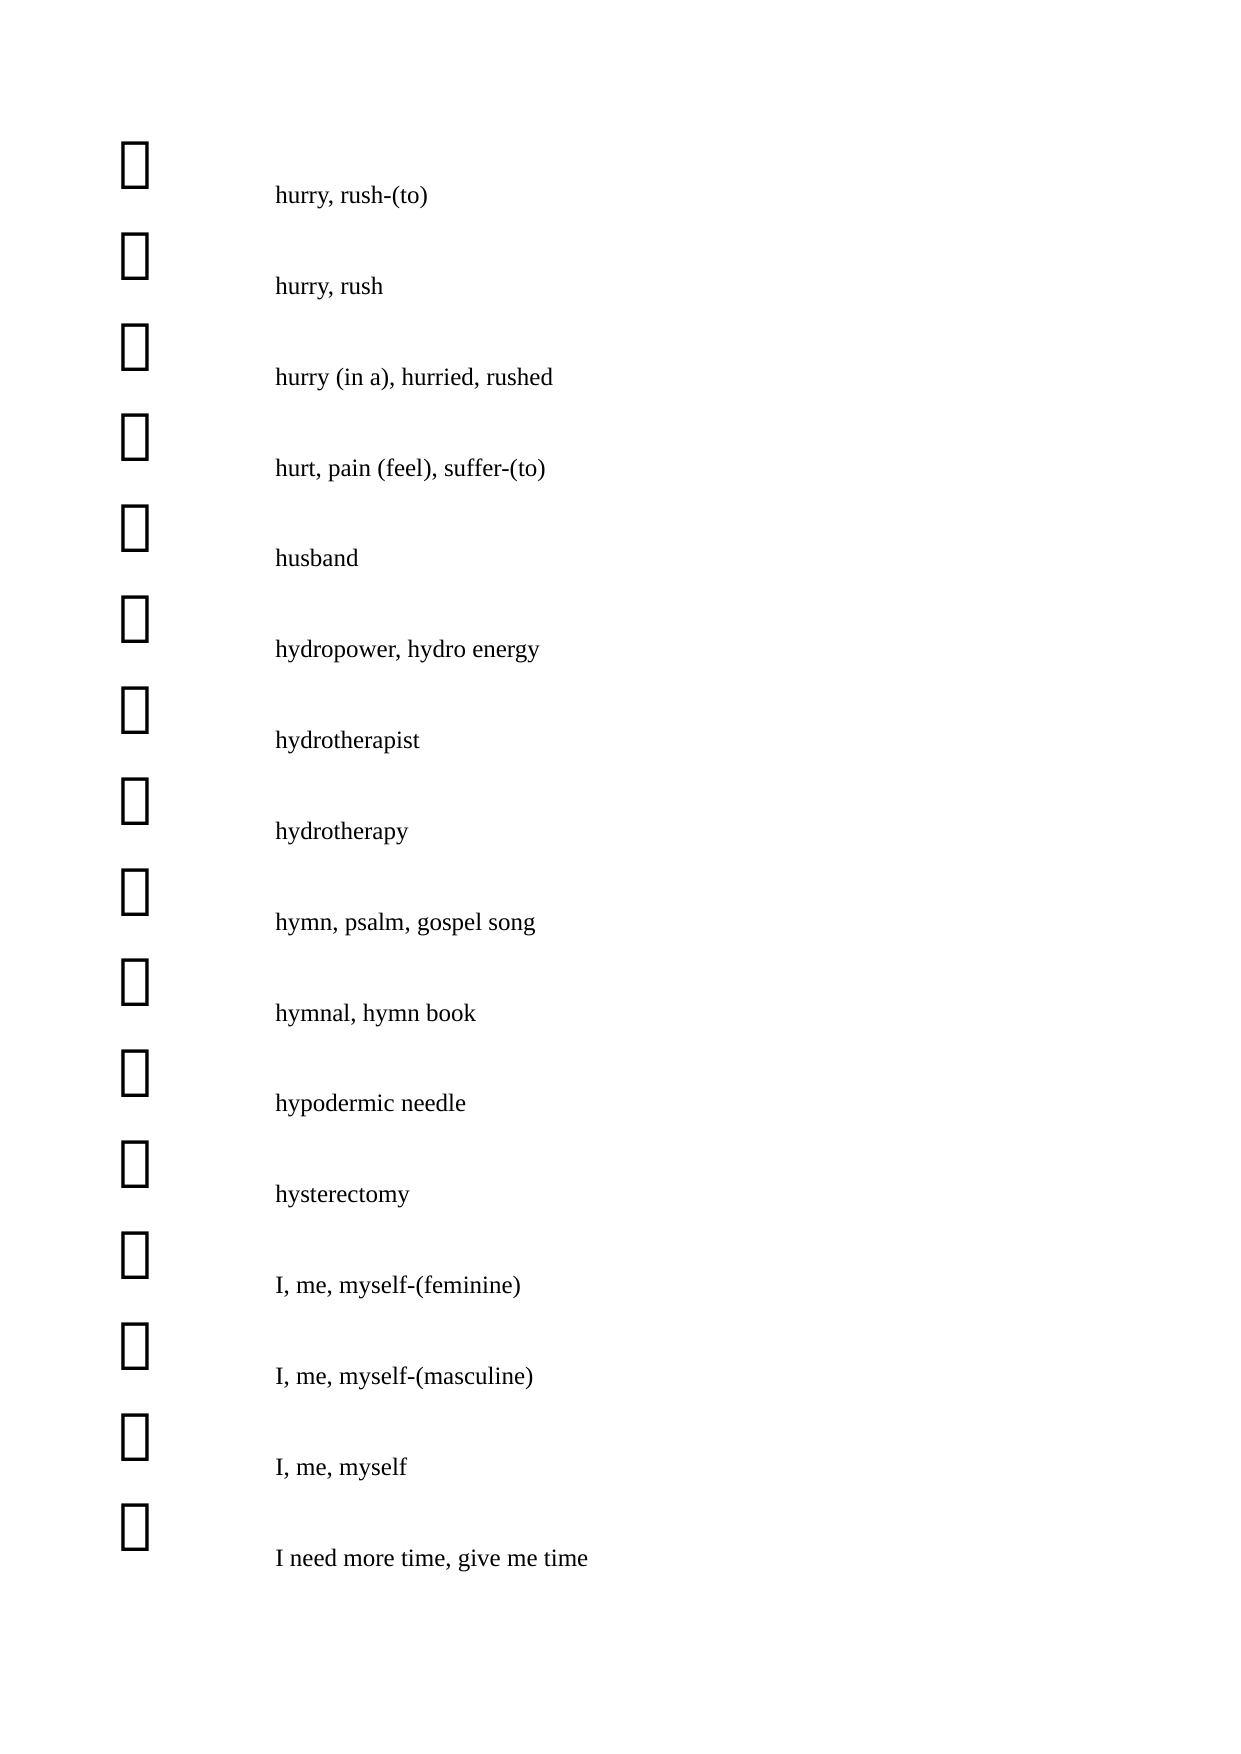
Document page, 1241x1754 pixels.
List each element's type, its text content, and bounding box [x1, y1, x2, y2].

table_cell hurry (in a), hurried, rushed [275, 300, 949, 391]
table_cell  [115, 118, 275, 209]
table_cell  [115, 663, 275, 754]
table_cell hypodermic needle [275, 1026, 949, 1117]
table_cell  [115, 481, 275, 572]
table_cell  [115, 1299, 275, 1390]
table_cell I need more time, give me time [275, 1481, 949, 1571]
table_cell hymn, psalm, gospel song [275, 845, 949, 936]
table_cell  [115, 300, 275, 391]
table_cell  [115, 1390, 275, 1481]
table_cell hurt, pain (feel), suffer-(to) [275, 391, 949, 481]
table_cell  [115, 391, 275, 481]
table_cell  [115, 1208, 275, 1299]
table_cell  [115, 572, 275, 663]
table_cell I, me, myself [275, 1390, 949, 1481]
table_cell hydrotherapist [275, 663, 949, 754]
table_cell  [115, 1117, 275, 1208]
table_cell hymnal, hymn book [275, 936, 949, 1026]
table_cell husband [275, 481, 949, 572]
table_cell  [115, 845, 275, 936]
table_cell  [115, 1026, 275, 1117]
table_cell  [115, 1481, 275, 1571]
table_cell hydrotherapy [275, 754, 949, 845]
table_cell  [115, 936, 275, 1026]
table_cell  [115, 754, 275, 845]
table_cell hysterectomy [275, 1117, 949, 1208]
table_cell hurry, rush-(to) [275, 118, 949, 209]
table_cell I, me, myself-(feminine) [275, 1208, 949, 1299]
table_cell hydropower, hydro energy [275, 572, 949, 663]
table_cell  [115, 209, 275, 300]
table_cell hurry, rush [275, 209, 949, 300]
table_cell I, me, myself-(masculine) [275, 1299, 949, 1390]
